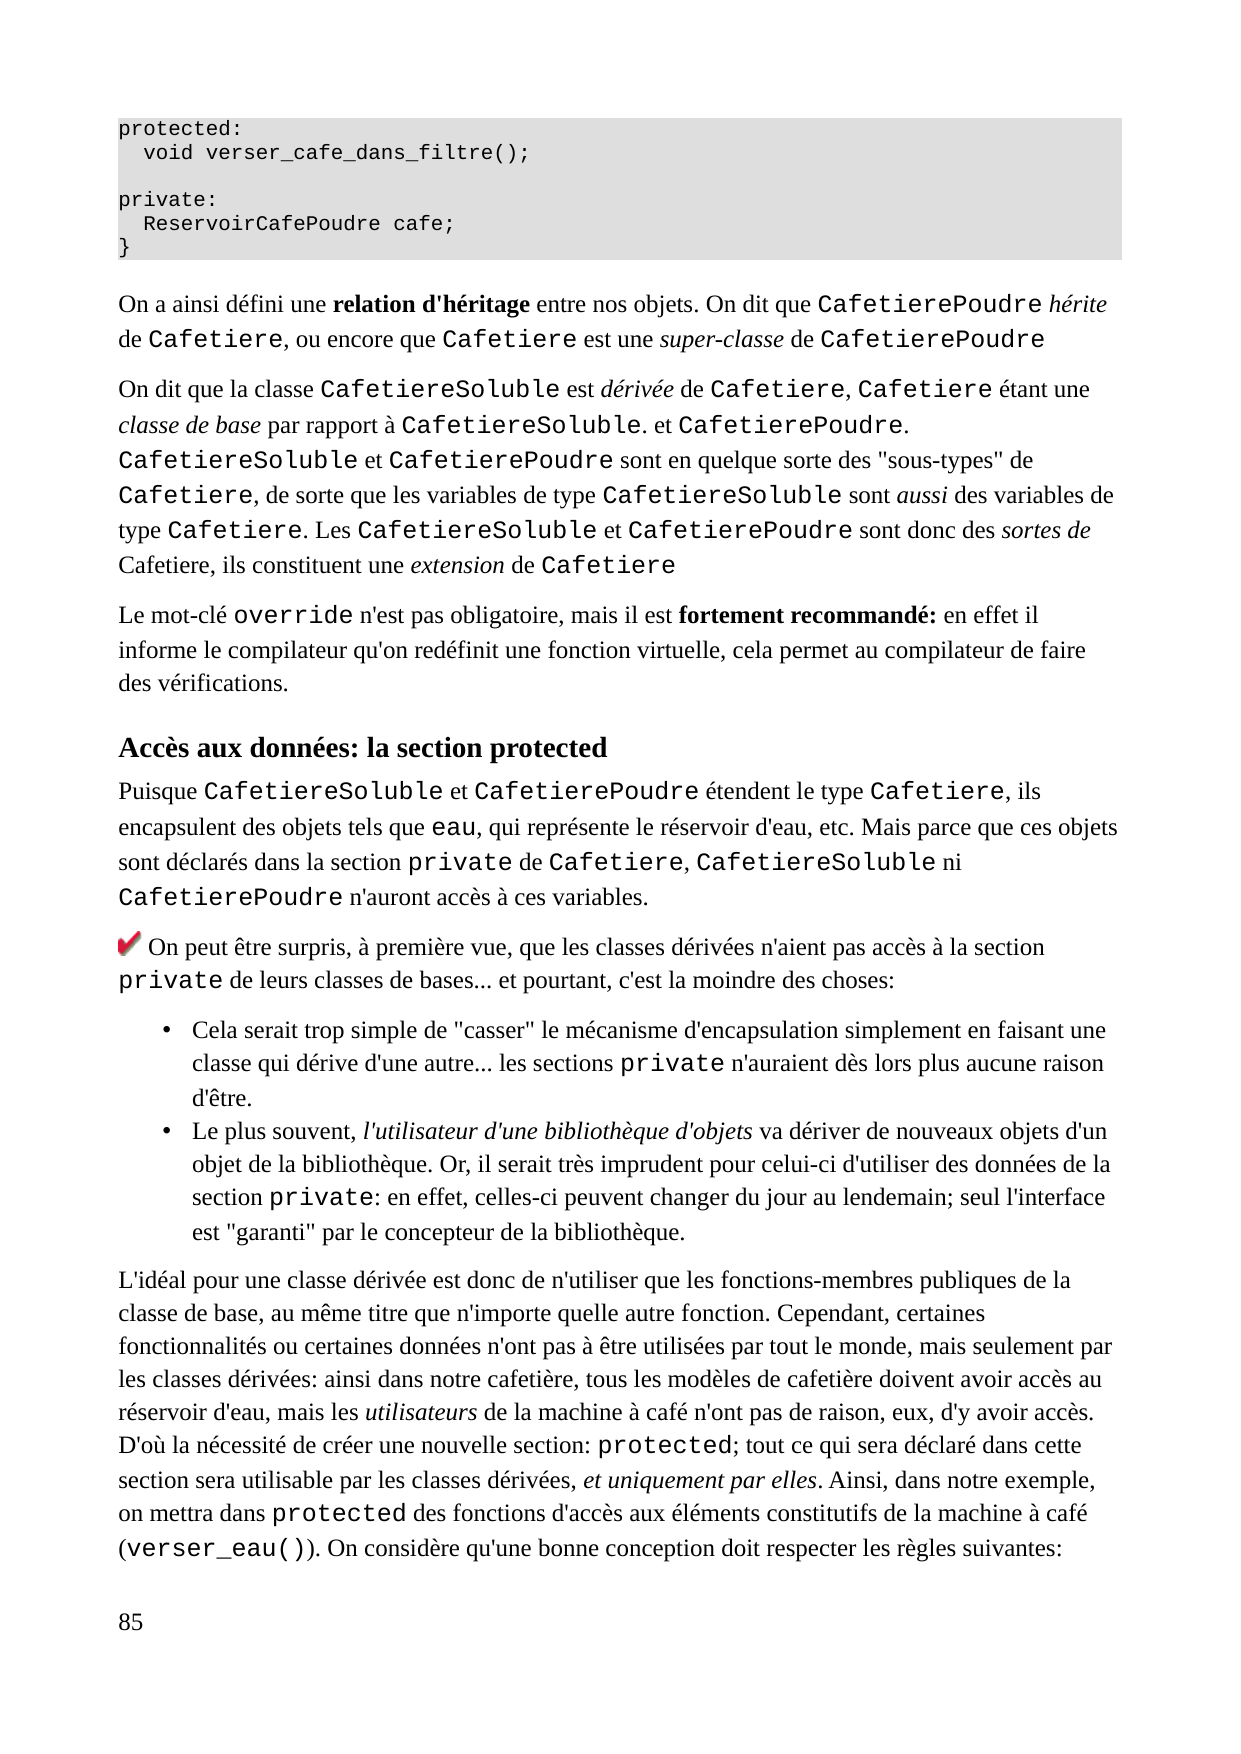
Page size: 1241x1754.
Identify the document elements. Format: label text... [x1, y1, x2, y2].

text Le mot-clé override n'est pas obligatoire, mais il est fortement recommandé: en effet il informe le compilateur qu'on redéfinit une fonction virtuelle, cela permet au compilateur de faire des vérifications. [118, 600, 1122, 697]
text void verser_cafe_dans_filtre(); [118, 142, 1122, 165]
subtitle Accès aux données: la section protected [118, 730, 1122, 764]
list Le plus souvent, l'utilisateur d'une bibliothèque d'objets va dériver de nouveaux objets d'un objet de la bibliothèque. Or, il serait très imprudent pour celui-ci d'utiliser des données de la section private: en effet, celles-ci peuvent changer du jour au lendemain; seul l'interface est "garanti" par le concepteur de la bibliothèque. [162, 1116, 1122, 1246]
text ReservoirCafePoudre cafe; [118, 213, 1122, 236]
text L'idéal pour une classe dérivée est donc de n'utiliser que les fonctions-membres publiques de la classe de base, au même titre que n'importe quelle autre fonction. Cependant, certaines fonctionnalités ou certaines données n'ont pas à être utilisées par tout le monde, mais seulement par les classes dérivées: ainsi dans notre cafetière, tous les modèles de cafetière doivent avoir accès au réservoir d'eau, mais les utilisateurs de la machine à café n'ont pas de raison, eux, d'y avoir accès. D'où la nécessité de créer une nouvelle section: protected; tout ce qui sera déclaré dans cette section sera utilisable par les classes dérivées, et uniquement par elles. Ainsi, dans notre exemple, on mettra dans protected des fonctions d'accès aux éléments constitutifs de la machine à café (verser_eau()). On considère qu'une bonne conception doit respecter les règles suivantes: [118, 1265, 1122, 1564]
text On dit que la classe CafetiereSoluble est dérivée de Cafetiere, Cafetiere étant une classe de base par rapport à CafetiereSoluble. et CafetierePoudre. CafetiereSoluble et CafetierePoudre sont en quelque sorte des "sous-types" de Cafetiere, de sorte que les variables de type CafetiereSoluble sont aussi des variables de type Cafetiere. Les CafetiereSoluble et CafetierePoudre sont donc des sortes de Cafetiere, ils constituent une extension de Cafetiere [118, 374, 1122, 581]
text protected: [118, 118, 1122, 142]
text private: [118, 189, 1122, 213]
list Cela serait trop simple de "casser" le mécanisme d'encapsulation simplement en faisant une classe qui dérive d'une autre... les sections private n'auraient dès lors plus aucune raison d'être. [162, 1015, 1122, 1112]
picture [118, 931, 142, 956]
text On peut être surpris, à première vue, que les classes dérivées n'aient pas accès à la section private de leurs classes de bases... et pourtant, c'est la moindre des choses: [118, 932, 1122, 996]
text Puisque CafetiereSoluble et CafetierePoudre étendent le type Cafetiere, ils encapsulent des objets tels que eau, qui représente le réservoir d'eau, etc. Mais parce que ces objets sont déclarés dans la section private de Cafetiere, CafetiereSoluble ni CafetierePoudre n'auront accès à ces variables. [118, 776, 1122, 913]
text On a ainsi défini une relation d'héritage entre nos objets. On dit que CafetierePoudre hérite de Cafetiere, ou encore que Cafetiere est une super-classe de CafetierePoudre [118, 289, 1122, 355]
text } [118, 236, 1122, 260]
